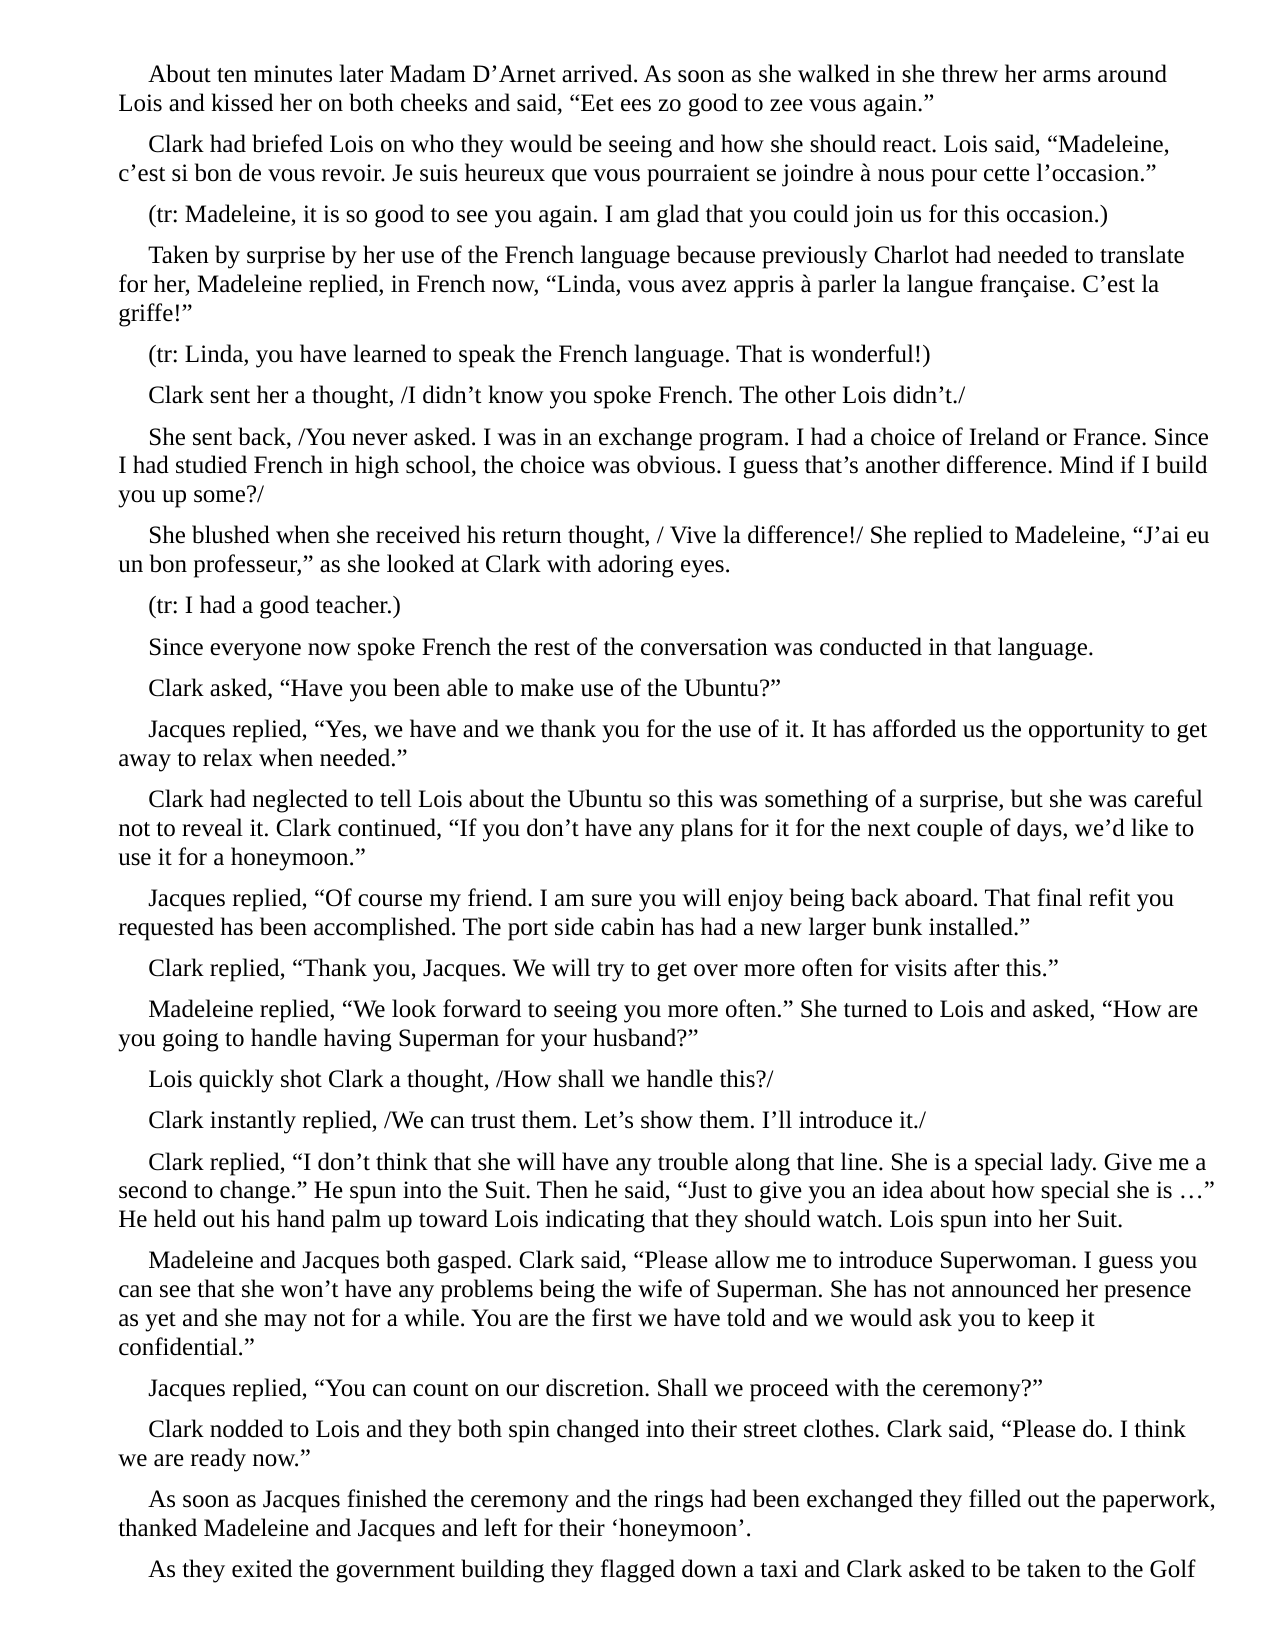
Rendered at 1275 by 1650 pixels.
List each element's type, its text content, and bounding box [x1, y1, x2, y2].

text Clark asked, “Have you been able to make use of the Ubuntu?” [118, 673, 1216, 702]
text Clark sent her a thought, /I didn’t know you spoke French. The other Lois didn’t./ [118, 380, 1216, 409]
text She blushed when she received his return thought, / Vive la difference!/ She replied to Madeleine, “J’ai eu un bon professeur,” as she looked at Clark with adoring eyes. [118, 520, 1216, 578]
text Jacques replied, “Of course my friend. I am sure you will enjoy being back aboard. That final refit you requested has been accomplished. The port side cabin has had a new larger bunk installed.” [118, 883, 1216, 940]
text Clark replied, “Thank you, Jacques. We will try to get over more often for visits after this.” [118, 953, 1216, 982]
text Madeleine and Jacques both gasped. Clark said, “Please allow me to introduce Superwoman. I guess you can see that she won’t have any problems being the wife of Superman. She has not announced her presence as yet and she may not for a while. You are the first we have told and we would ask you to keep it confidential.” [118, 1245, 1216, 1360]
text Taken by surprise by her use of the French language because previously Charlot had needed to translate for her, Madeleine replied, in French now, “Linda, vous avez appris à parler la langue française. C’est la griffe!” [118, 240, 1216, 327]
text Lois quickly shot Clark a thought, /How shall we handle this?/ [118, 1064, 1216, 1093]
text Madeleine replied, “We look forward to seeing you more often.” She turned to Lois and asked, “How are you going to handle having Superman for your husband?” [118, 994, 1216, 1052]
text Since everyone now spoke French the rest of the conversation was conducted in that language. [118, 632, 1216, 660]
text Jacques replied, “Yes, we have and we thank you for the use of it. It has afforded us the opportunity to get away to relax when needed.” [118, 714, 1216, 772]
text About ten minutes later Madam D’Arnet arrived. As soon as she walked in she threw her arms around Lois and kissed her on both cheeks and said, “Eet ees zo good to zee vous again.” [118, 59, 1216, 117]
text As soon as Jacques finished the ceremony and the rings had been exchanged they filled out the paperwork, thanked Madeleine and Jacques and left for their ‘honeymoon’. [118, 1484, 1216, 1542]
text (tr: Linda, you have learned to speak the French language. That is wonderful!) [118, 339, 1216, 368]
text Clark had neglected to tell Lois about the Ubuntu so this was something of a surprise, but she was careful not to reveal it. Clark continued, “If you don’t have any plans for it for the next couple of days, we’d like to use it for a honeymoon.” [118, 784, 1216, 870]
text Clark instantly replied, /We can trust them. Let’s show them. I’ll introduce it./ [118, 1105, 1216, 1134]
text Clark had briefed Lois on who they would be seeing and how she should react. Lois said, “Madeleine, c’est si bon de vous revoir. Je suis heureux que vous pourraient se joindre à nous pour cette l’occasion.” [118, 129, 1216, 187]
text (tr: I had a good teacher.) [118, 590, 1216, 619]
text Clark nodded to Lois and they both spin changed into their street clothes. Clark said, “Please do. I think we are ready now.” [118, 1414, 1216, 1472]
text As they exited the government building they flagged down a taxi and Clark asked to be taken to the Golf [118, 1554, 1216, 1583]
text She sent back, /You never asked. I was in an exchange program. I had a choice of Ireland or France. Since I had studied French in high school, the choice was obvious. I guess that’s another difference. Mind if I build you up some?/ [118, 422, 1216, 508]
text (tr: Madeleine, it is so good to see you again. I am glad that you could join us for this occasion.) [118, 199, 1216, 228]
text Jacques replied, “You can count on our discretion. Shall we proceed with the ceremony?” [118, 1373, 1216, 1402]
text Clark replied, “I don’t think that she will have any trouble along that line. She is a special lady. Give me a second to change.” He spun into the Suit. Then he said, “Just to give you an idea about how special she is …” He held out his hand palm up toward Lois indicating that they should watch. Lois spun into her Suit. [118, 1147, 1216, 1233]
